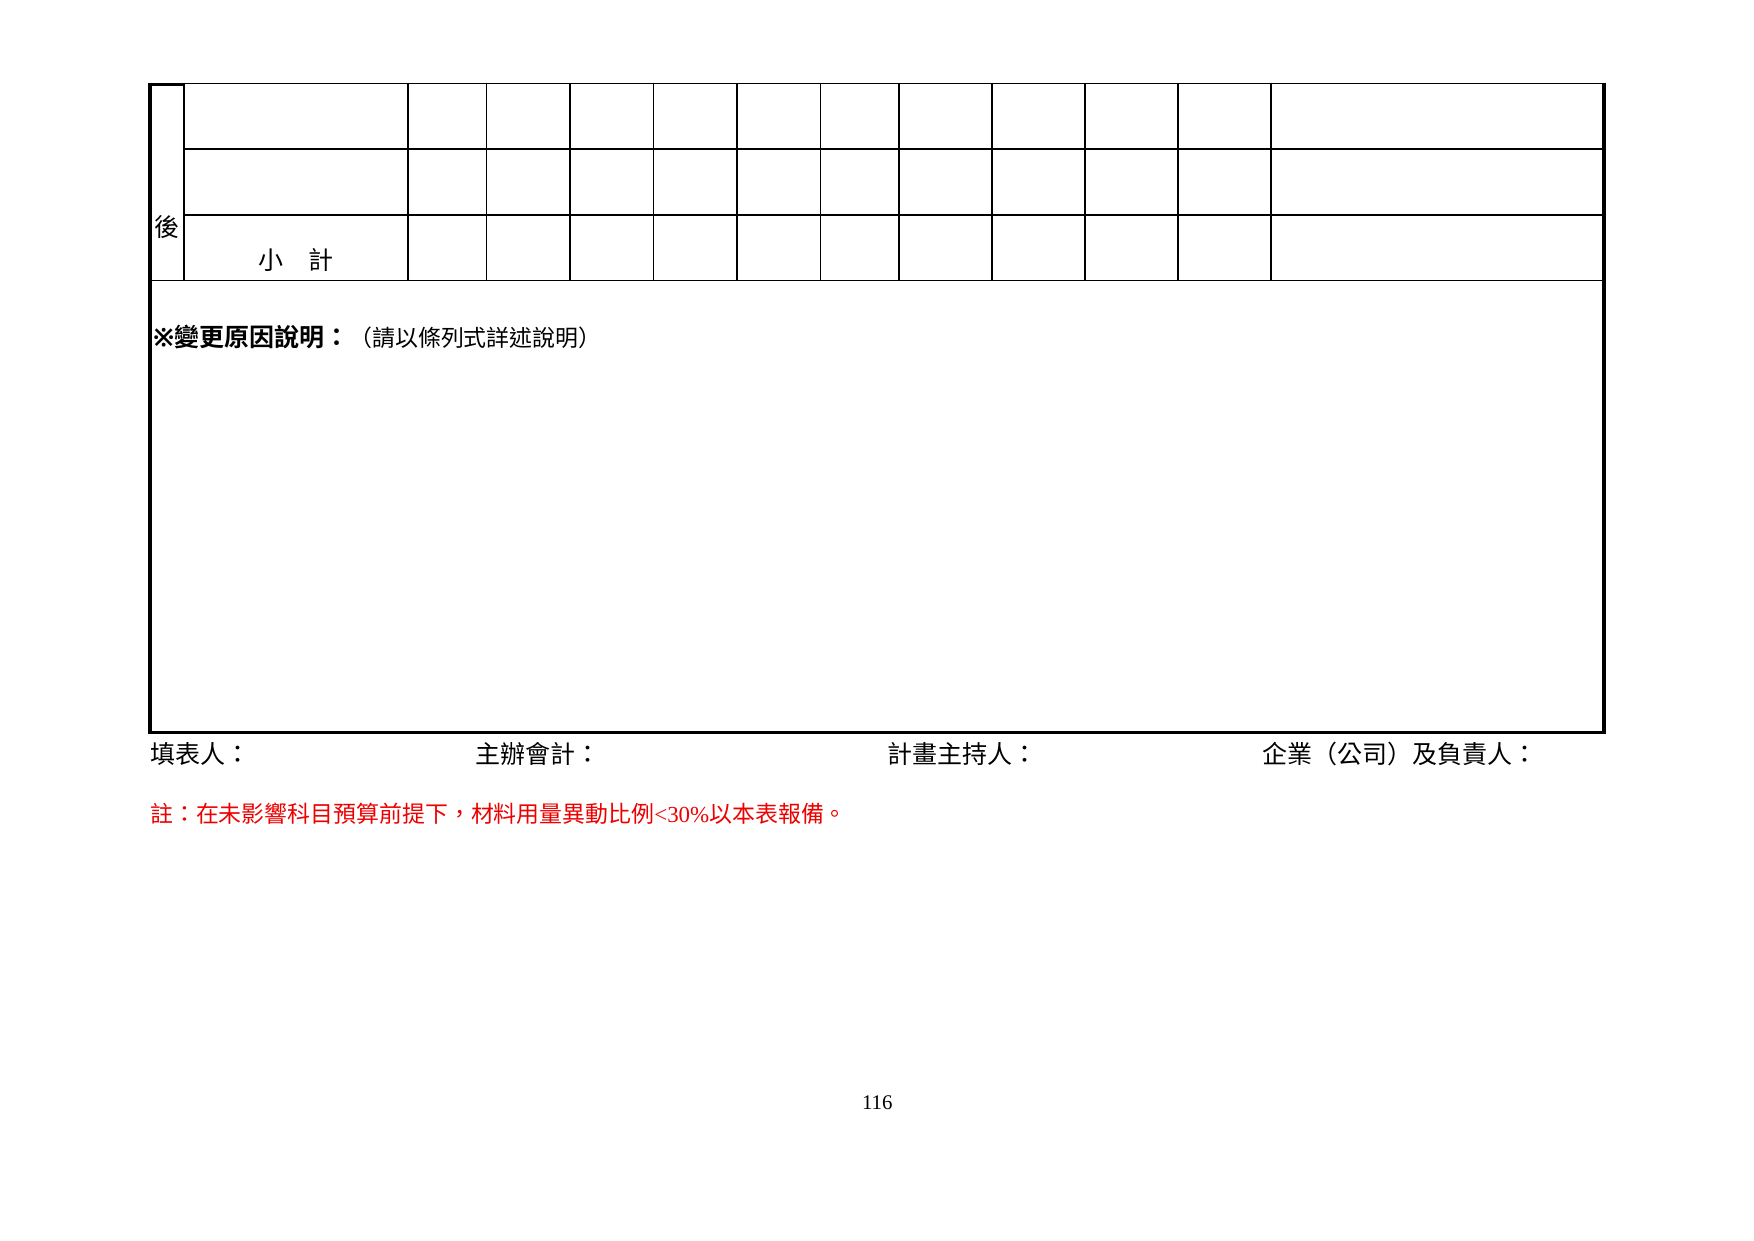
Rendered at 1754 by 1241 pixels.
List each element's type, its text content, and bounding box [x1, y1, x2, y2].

table_cell [654, 84, 736, 148]
table_cell [487, 150, 569, 214]
table_cell [1086, 84, 1177, 148]
table_cell [900, 84, 991, 148]
table_cell [409, 216, 486, 279]
table_cell [571, 150, 653, 214]
text 註：在未影響科目預算前提下，材料用量異動比例<30%以本表報備。 [150, 770, 1604, 833]
table_cell [409, 84, 486, 148]
table_cell [185, 150, 407, 214]
table_cell [185, 84, 407, 148]
table_cell [1179, 216, 1270, 279]
table_cell [1272, 150, 1602, 214]
table_cell [993, 216, 1084, 279]
table_cell [571, 84, 653, 148]
table_cell [993, 84, 1084, 148]
table_cell 小 計 [185, 216, 407, 279]
table_cell [1086, 216, 1177, 279]
table_cell [738, 216, 820, 279]
table_cell ※變更原因說明：（請以條列式詳述說明） [152, 281, 1602, 731]
table_cell [900, 150, 991, 214]
table_cell [993, 150, 1084, 214]
table_cell [1086, 150, 1177, 214]
table_cell [571, 216, 653, 279]
table_cell [738, 150, 820, 214]
table_cell [738, 84, 820, 148]
table_cell [409, 150, 486, 214]
table_cell [487, 84, 569, 148]
table_cell [1272, 84, 1602, 148]
table_cell [1179, 150, 1270, 214]
table_cell [1179, 84, 1270, 148]
table_cell [900, 216, 991, 279]
table_cell [821, 216, 898, 279]
table_cell [487, 216, 569, 279]
table_cell [1272, 216, 1602, 279]
table_cell [654, 150, 736, 214]
table_cell [654, 216, 736, 279]
table_cell [821, 150, 898, 214]
text 填表人： 主辦會計： 計畫主持人： 企業（公司）及負責人： [150, 734, 1604, 770]
table_cell [821, 84, 898, 148]
table_cell 後 [152, 86, 183, 279]
